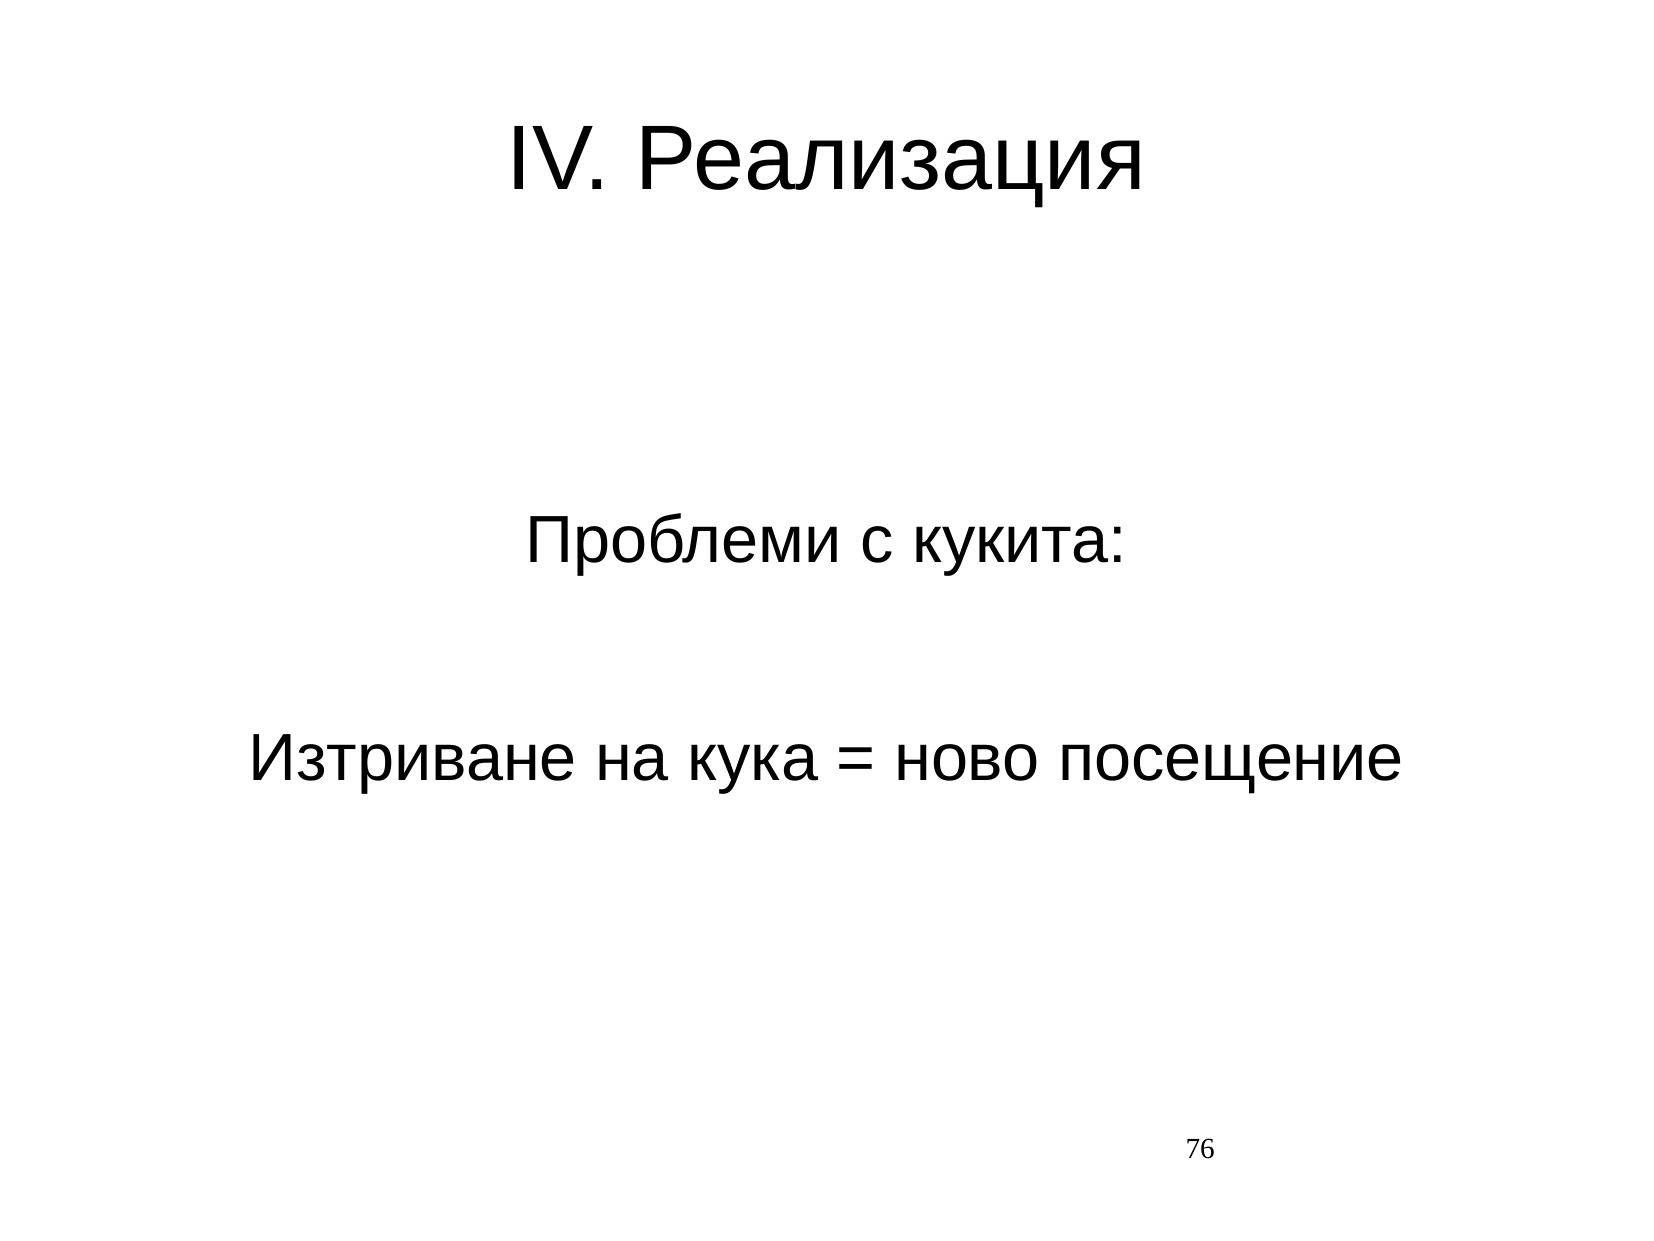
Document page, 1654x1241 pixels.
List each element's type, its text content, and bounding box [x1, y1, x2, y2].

subtitle Проблеми с кукита: Изтриване на кука = ново посещение [82, 290, 1571, 1109]
text_box [1185, 1129, 1571, 1216]
title IV. Реализация [82, 49, 1571, 257]
